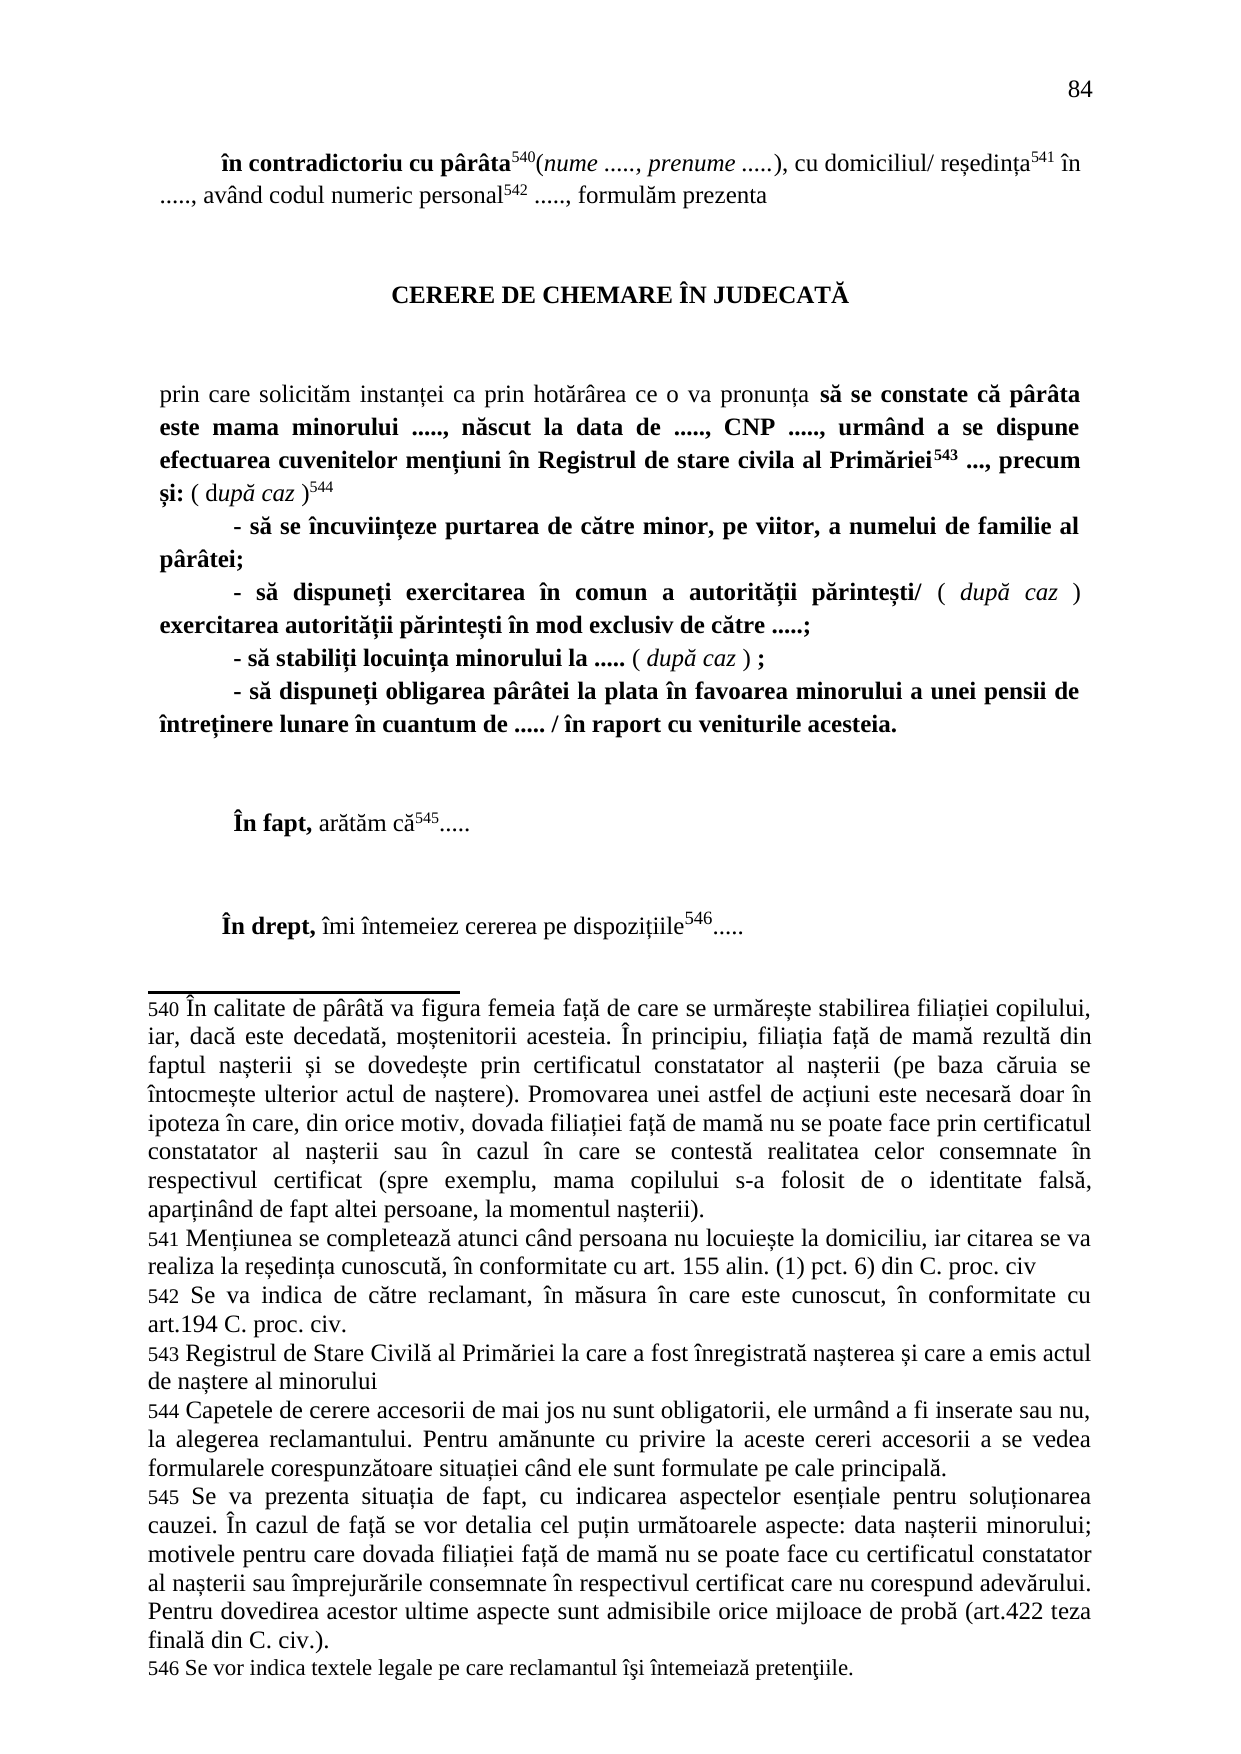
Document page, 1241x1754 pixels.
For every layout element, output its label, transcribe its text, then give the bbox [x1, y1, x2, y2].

text - să se încuviințeze purtarea de către minor, pe viitor, a numelui de familie al pârâtei; [159, 511, 1081, 573]
text în contradictoriu cu pârâta(nume ....., prenume .....), cu domiciliul/ reședința în ....., având codul numeric personal ....., formulăm prezenta [159, 148, 1081, 209]
text Registrul de Stare Civilă al Primăriei la care a fost înregistrată nașterea și care a emis actul de naștere al minorului [148, 1338, 1093, 1395]
text prin care solicităm instanței ca prin hotărârea ce o va pronunța să se constate că pârâta este mama minorului ....., născut la data de ....., CNP ....., urmând a se dispune efectuarea cuvenitelor mențiuni în Registrul de stare civila al Primăriei ..., precum și: ( după caz ) [159, 379, 1081, 507]
text În fapt, arătăm că..... [159, 808, 1081, 837]
text CERERE DE CHEMARE ÎN JUDECATĂ [159, 280, 1081, 308]
text - să dispuneți obligarea pârâtei la plata în favoarea minorului a unei pensii de întreținere lunare în cuantum de ..... / în raport cu veniturile acesteia. [159, 676, 1081, 738]
text Se va indica de către reclamant, în măsura în care este cunoscut, în conformitate cu art.194 C. proc. civ. [148, 1280, 1093, 1338]
text - să dispuneți exercitarea în comun a autorității părintești/ ( după caz ) exercitarea autorității părintești în mod exclusiv de către .....; [159, 577, 1081, 639]
text Capetele de cerere accesorii de mai jos nu sunt obligatorii, ele urmând a fi inserate sau nu, la alegerea reclamantului. Pentru amănunte cu privire la aceste cereri accesorii a se vedea formularele corespunzătoare situației când ele sunt formulate pe cale principală. [148, 1395, 1093, 1481]
text În calitate de pârâtă va figura femeia față de care se urmărește stabilirea filiației copilului, iar, dacă este decedată, moștenitorii acesteia. În principiu, filiația față de mamă rezultă din faptul nașterii și se dovedește prin certificatul constatator al nașterii (pe baza căruia se întocmește ulterior actul de naștere). Promovarea unei astfel de acțiuni este necesară doar în ipoteza în care, din orice motiv, dovada filiației față de mamă nu se poate face prin certificatul constatator al nașterii sau în cazul în care se contestă realitatea celor consemnate în respectivul certificat (spre exemplu, mama copilului s-a folosit de o identitate falsă, aparținând de fapt altei persoane, la momentul nașterii). [148, 993, 1093, 1223]
text Se va prezenta situația de fapt, cu indicarea aspectelor esențiale pentru soluționarea cauzei. În cazul de față se vor detalia cel puțin următoarele aspecte: data nașterii minorului; motivele pentru care dovada filiației față de mamă nu se poate face cu certificatul constatator al nașterii sau împrejurările consemnate în respectivul certificat care nu corespund adevărului. Pentru dovedirea acestor ultime aspecte sunt admisibile orice mijloace de probă (art.422 teza finală din C. civ.). [148, 1481, 1093, 1654]
text În drept, îmi întemeiez cererea pe dispozițiile..... [148, 907, 1087, 941]
text Mențiunea se completează atunci când persoana nu locuiește la domiciliu, iar citarea se va realiza la reședința cunoscută, în conformitate cu art. 155 alin. (1) pct. 6) din C. proc. civ [148, 1223, 1093, 1280]
text Se vor indica textele legale pe care reclamantul îşi întemeiază pretenţiile. [148, 1654, 1093, 1680]
text - să stabiliți locuința minorului la ..... ( după caz ) ; [159, 643, 1081, 672]
